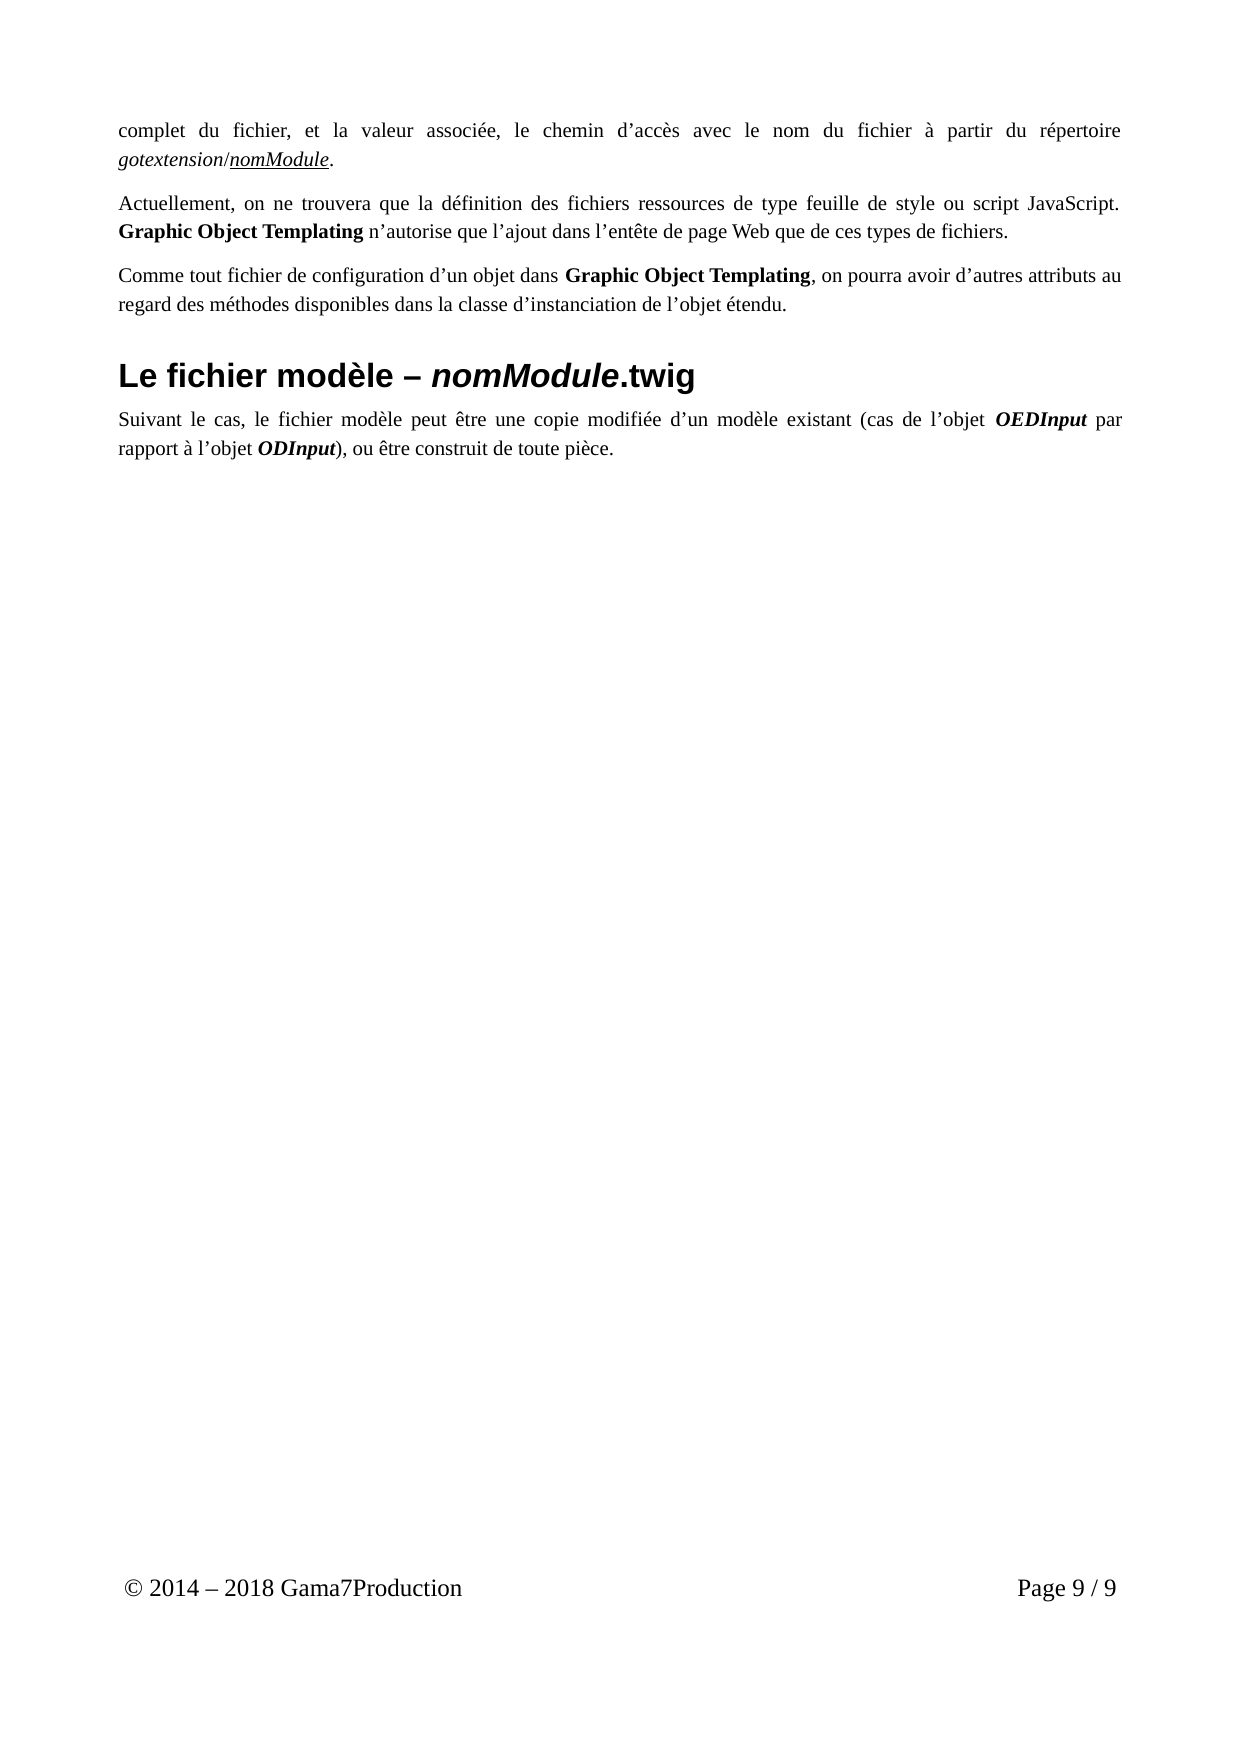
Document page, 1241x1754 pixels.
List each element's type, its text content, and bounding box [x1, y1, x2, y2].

subtitle Le fichier modèle – nomModule.twig [118, 356, 1122, 394]
text Comme tout fichier de configuration d’un objet dans Graphic Object Templating, on pourra avoir d’autres attributs au regard des méthodes disponibles dans la classe d’instanciation de l’objet étendu. [118, 263, 1122, 316]
text Suivant le cas, le fichier modèle peut être une copie modifiée d’un modèle existant (cas de l’objet OEDInput par rapport à l’objet ODInput), ou être construit de toute pièce. [118, 407, 1122, 460]
text Actuellement, on ne trouvera que la définition des fichiers ressources de type feuille de style ou script JavaScript. Graphic Object Templating n’autorise que l’ajout dans l’entête de page Web que de ces types de fichiers. [118, 190, 1122, 243]
text complet du fichier, et la valeur associée, le chemin d’accès avec le nom du fichier à partir du répertoire gotextension/nomModule. [118, 118, 1122, 171]
